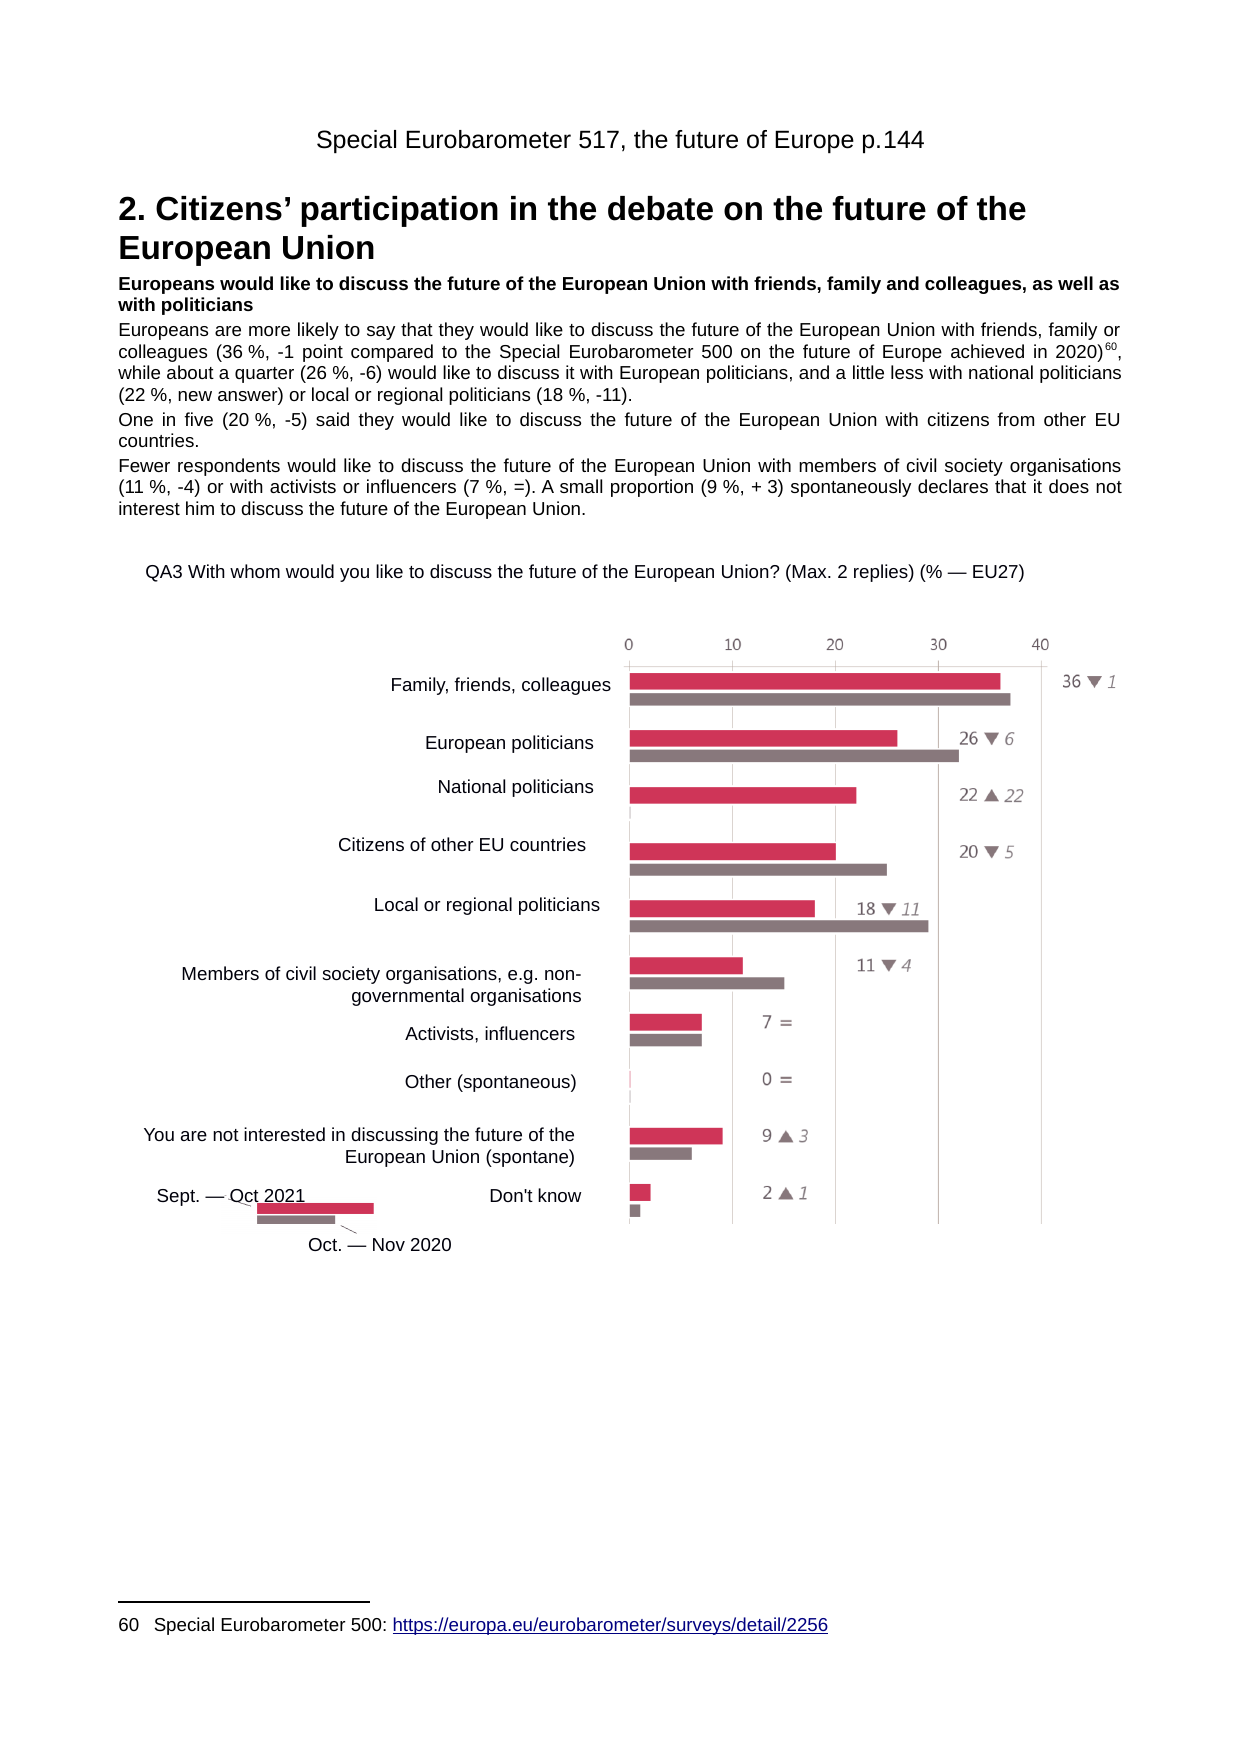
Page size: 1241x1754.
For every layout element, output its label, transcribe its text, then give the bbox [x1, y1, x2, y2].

text Special Eurobarometer 500: https://europa.eu/eurobarometer/surveys/detail/2256 [118, 1614, 1122, 1636]
text Europeans are more likely to say that they would like to discuss the future of the European Union with friends, family or colleagues (36 %, -1 point compared to the Special Eurobarometer 500 on the future of Europe achieved in 2020), while about a quarter (26 %, -6) would like to discuss it with European politicians, and a little less with national politicians (22 %, new answer) or local or regional politicians (18 %, -11). [118, 319, 1122, 405]
picture [232, 1195, 241, 1201]
picture [221, 1195, 377, 1234]
subtitle 2. Citizens’ participation in the debate on the future of the European Union [118, 189, 1122, 266]
picture [618, 622, 1125, 1224]
text One in five (20 %, -5) said they would like to discuss the future of the European Union with citizens from other EU countries. [118, 408, 1122, 452]
text Fewer respondents would like to discuss the future of the European Union with members of civil society organisations (11 %, -4) or with activists or influencers (7 %, =). A small proportion (9 %, + 3) spontaneously declares that it does not interest him to discuss the future of the European Union. [118, 455, 1122, 519]
text Europeans would like to discuss the future of the European Union with friends, family and colleagues, as well as with politicians [118, 273, 1122, 316]
